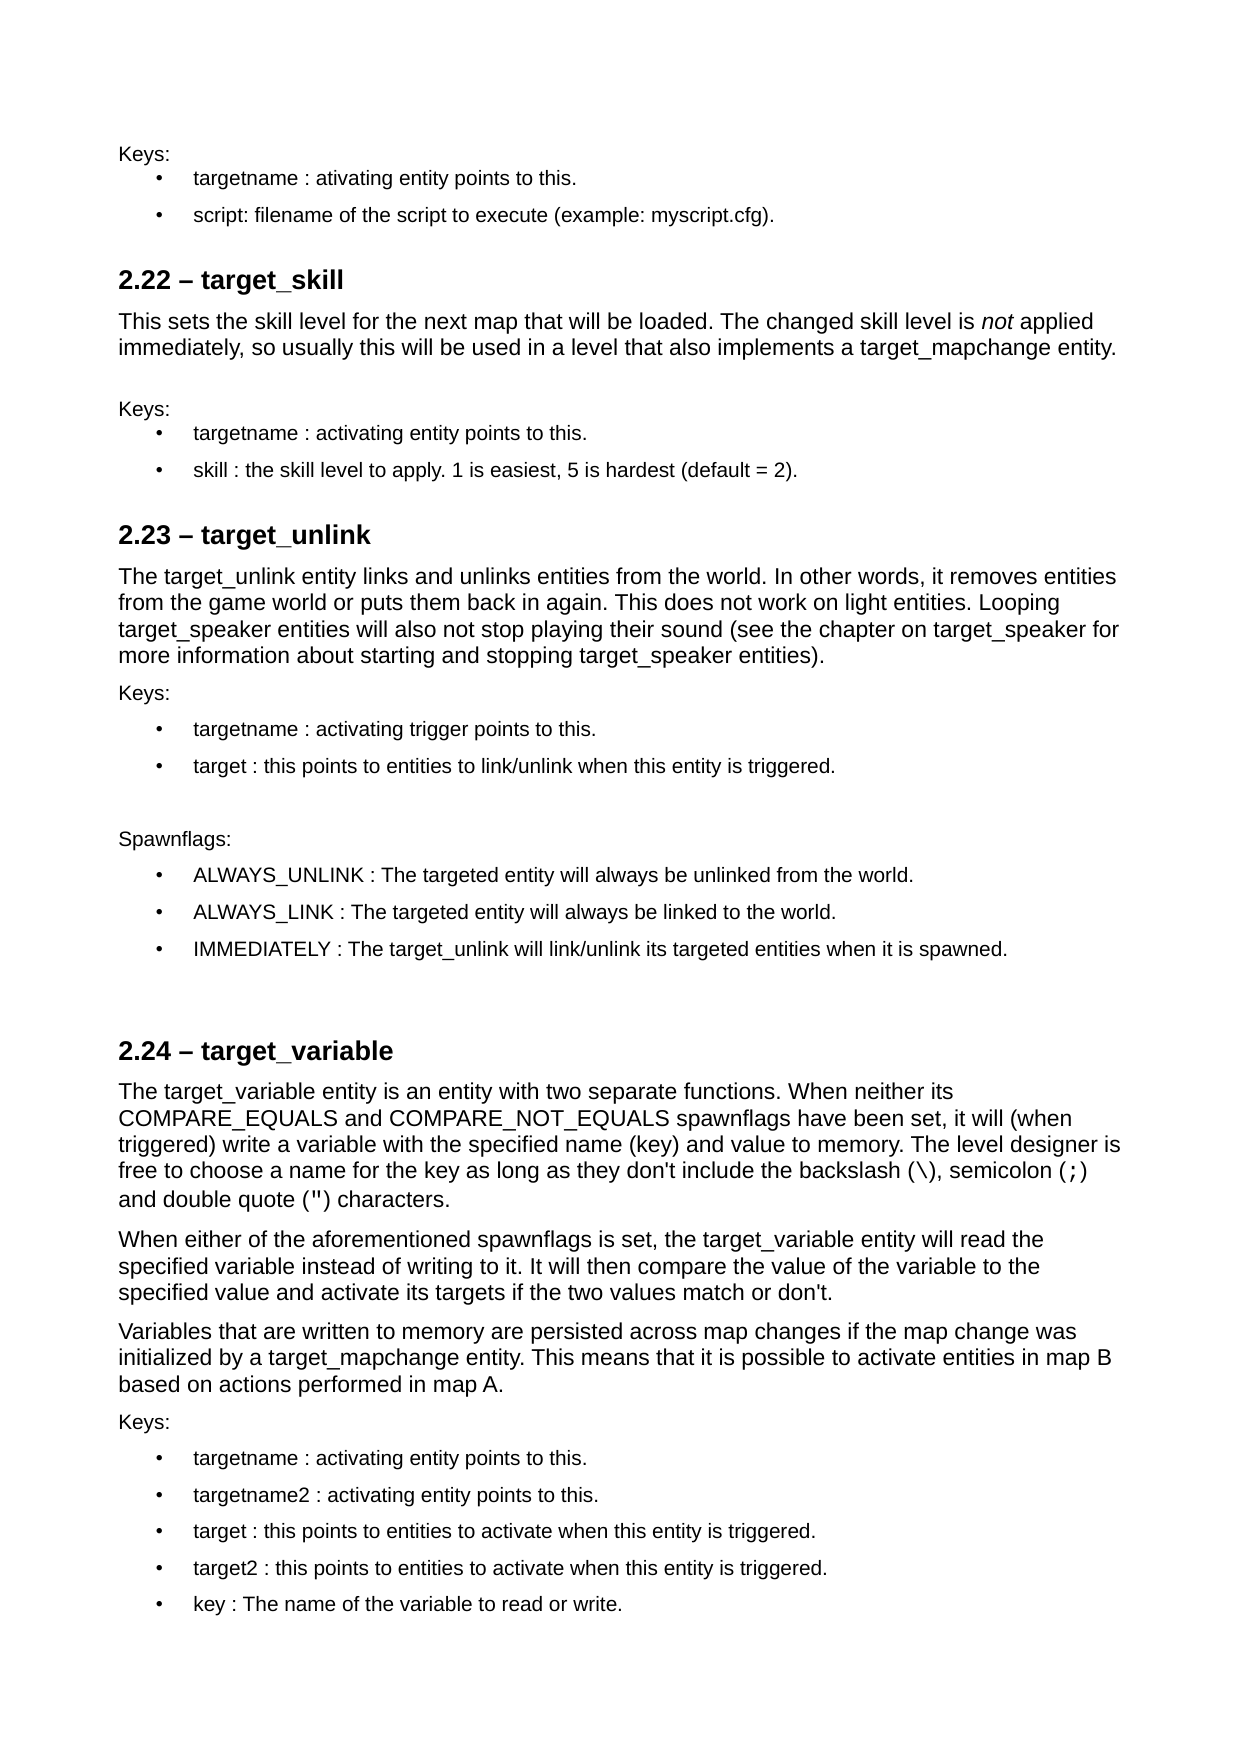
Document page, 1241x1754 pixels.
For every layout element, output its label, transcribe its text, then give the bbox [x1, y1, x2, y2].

text The target_unlink entity links and unlinks entities from the world. In other words, it removes entities from the game world or puts them back in again. This does not work on light entities. Looping target_speaker entities will also not stop playing their sound (see the chapter on target_speaker for more information about starting and stopping target_speaker entities). [118, 563, 1122, 668]
list script: filename of the script to execute (example: myscript.cfg). [156, 203, 1122, 227]
list ALWAYS_LINK : The targeted entity will always be linked to the world. [156, 900, 1122, 924]
list target : this points to entities to activate when this entity is triggered. [156, 1519, 1122, 1543]
text Keys: [118, 118, 1122, 166]
text Keys: [118, 681, 1122, 705]
list IMMEDIATELY : The target_unlink will link/unlink its targeted entities when it is spawned. [156, 936, 1122, 961]
list target : this points to entities to link/unlink when this entity is triggered. [156, 754, 1122, 778]
list skill : the skill level to apply. 1 is easiest, 5 is hardest (default = 2). [156, 458, 1122, 482]
list targetname2 : activating entity points to this. [156, 1483, 1122, 1507]
text This sets the skill level for the next map that will be loaded. The changed skill level is not applied immediately, so usually this will be used in a level that also implements a target_mapchange entity. [118, 308, 1122, 361]
text Keys: [118, 1409, 1122, 1433]
subtitle 2.24 – target_variable [118, 1034, 1122, 1066]
subtitle 2.22 – target_skill [118, 264, 1122, 295]
text Spawnflags: [118, 827, 1122, 851]
list targetname : activating trigger points to this. [156, 717, 1122, 741]
list targetname : ativating entity points to this. [156, 166, 1122, 190]
text When either of the aforementioned spawnflags is set, the target_variable entity will read the specified variable instead of writing to it. It will then compare the value of the variable to the specified value and activate its targets if the two values match or don't. [118, 1226, 1122, 1306]
subtitle 2.23 – target_unlink [118, 519, 1122, 550]
list target2 : this points to entities to activate when this entity is triggered. [156, 1556, 1122, 1580]
text Variables that are written to memory are persisted across map changes if the map change was initialized by a target_mapchange entity. This means that it is possible to activate entities in map B based on actions performed in map A. [118, 1318, 1122, 1397]
list key : The name of the variable to read or write. [156, 1592, 1122, 1616]
text The target_variable entity is an entity with two separate functions. When neither its COMPARE_EQUALS and COMPARE_NOT_EQUALS spawnflags have been set, it will (when triggered) write a variable with the specified name (key) and value to memory. The level designer is free to choose a name for the key as long as they don't include the backslash (\), semicolon (;) and double quote (") characters. [118, 1078, 1122, 1214]
list targetname : activating entity points to this. [156, 421, 1122, 445]
list targetname : activating entity points to this. [156, 1446, 1122, 1470]
list ALWAYS_UNLINK : The targeted entity will always be unlinked from the world. [156, 863, 1122, 887]
text Keys: [118, 397, 1122, 421]
